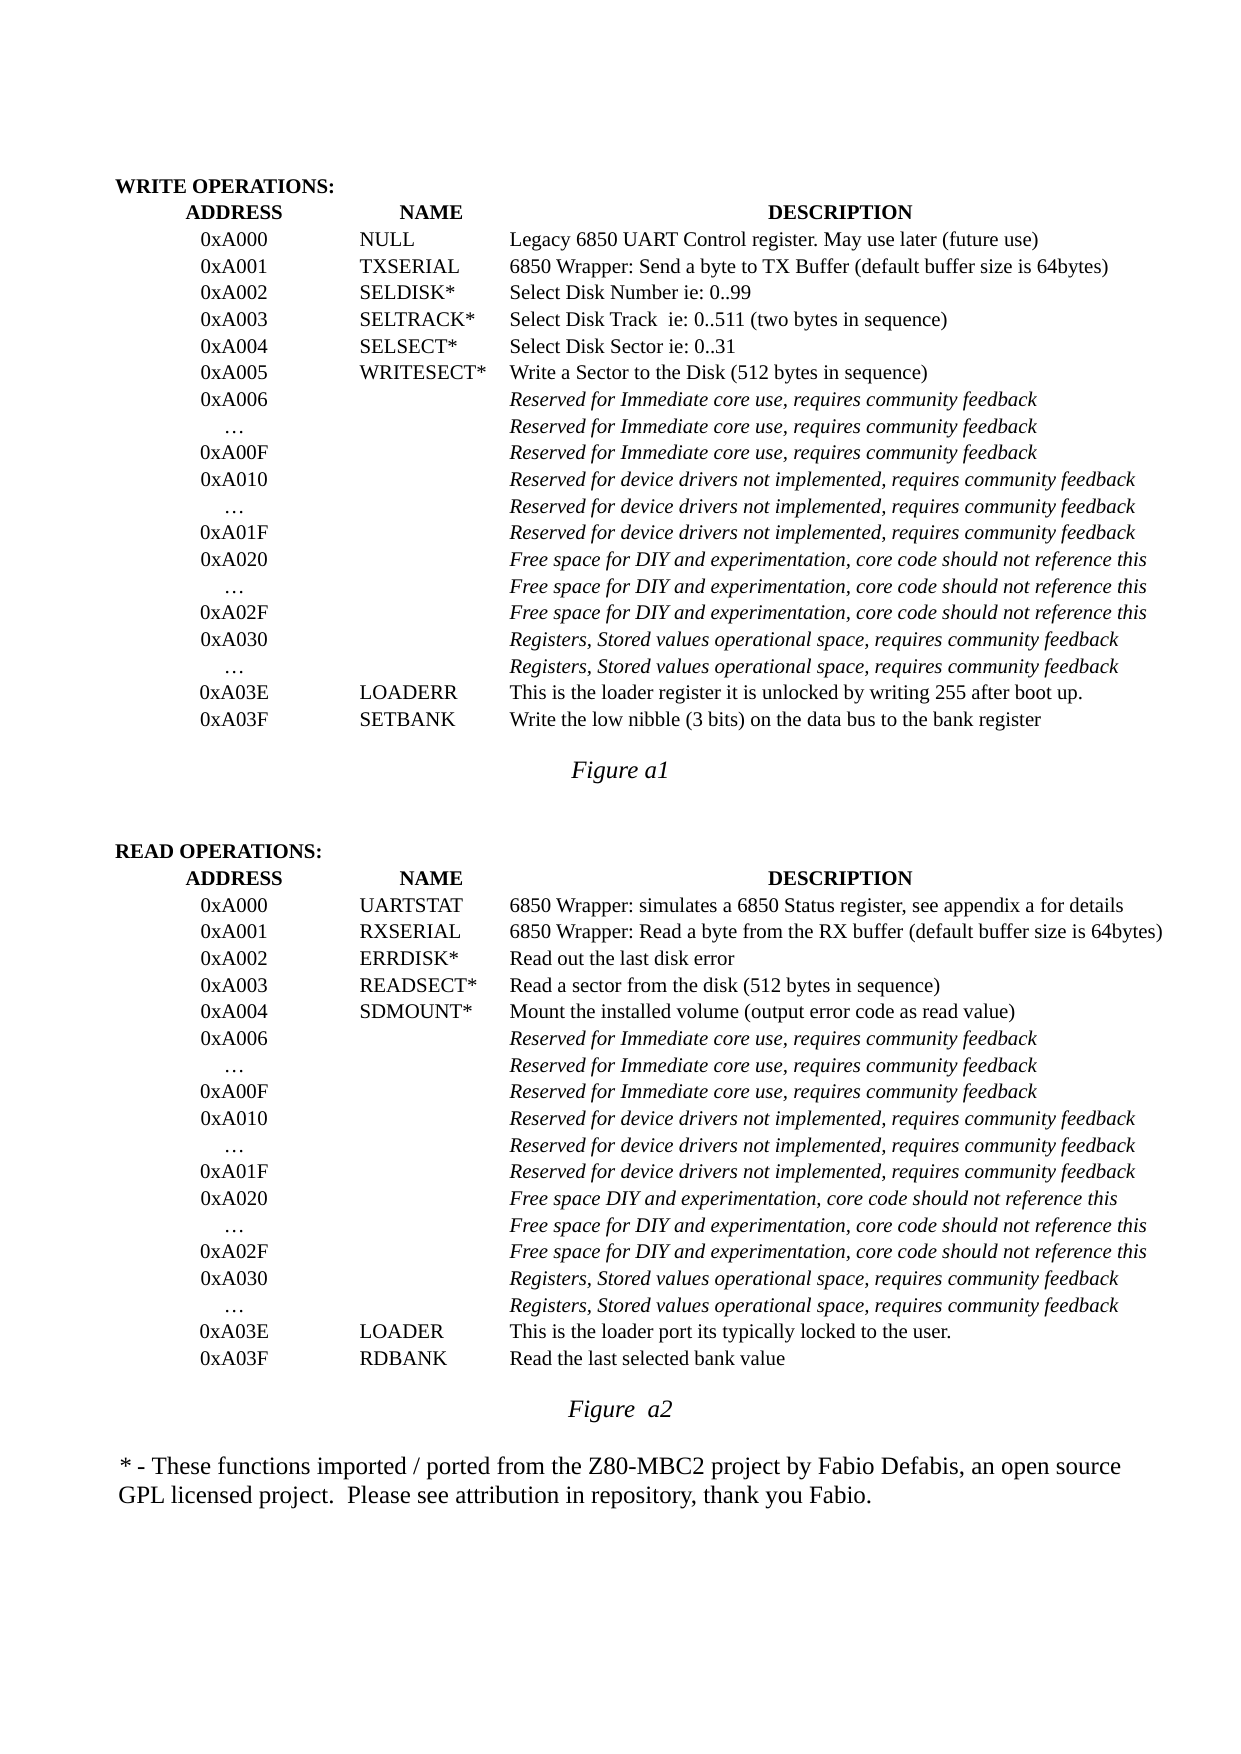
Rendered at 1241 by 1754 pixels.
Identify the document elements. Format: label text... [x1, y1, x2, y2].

table_cell RXSERIAL [356, 917, 506, 943]
table_cell 6850 Wrapper: Send a byte to TX Buffer (default buffer size is 64bytes) [506, 251, 1174, 278]
table_cell Reserved for Immediate core use, requires community feedback [506, 1077, 1174, 1103]
table_cell TXSERIAL [356, 251, 506, 278]
table_cell [356, 651, 506, 678]
table_cell Select Disk Number ie: 0..99 [506, 278, 1174, 304]
table_header [506, 837, 1174, 863]
table_cell LOADERR [356, 678, 506, 704]
table_cell 0xA00F [112, 438, 356, 464]
table_cell Free space for DIY and experimentation, core code should not reference this [506, 571, 1174, 598]
table_cell Free space for DIY and experimentation, core code should not reference this [506, 598, 1174, 624]
table_cell [356, 518, 506, 544]
table_cell 0xA003 [112, 970, 356, 997]
table_cell Reserved for device drivers not implemented, requires community feedback [506, 1157, 1174, 1183]
table_cell [356, 571, 506, 598]
table_cell RDBANK [356, 1343, 506, 1370]
table_cell 0xA02F [112, 1237, 356, 1263]
table_cell Reserved for device drivers not implemented, requires community feedback [506, 464, 1174, 491]
table_cell UARTSTAT [356, 890, 506, 917]
text Figure a2 [118, 1394, 1122, 1423]
table_cell Registers, Stored values operational space, requires community feedback [506, 1263, 1174, 1290]
table_cell [356, 1077, 506, 1103]
table_cell … [112, 1130, 356, 1157]
table_cell 0xA030 [112, 1263, 356, 1290]
table_cell 0xA020 [112, 1183, 356, 1210]
table_cell 0xA004 [112, 997, 356, 1023]
table_cell This is the loader port its typically locked to the user. [506, 1317, 1174, 1343]
table_cell [356, 544, 506, 571]
table_cell ADDRESS [112, 863, 356, 890]
table_cell Mount the installed volume (output error code as read value) [506, 997, 1174, 1023]
table_header [356, 837, 506, 863]
table_cell [356, 624, 506, 651]
table_cell Reserved for device drivers not implemented, requires community feedback [506, 1103, 1174, 1130]
table_cell … [112, 1290, 356, 1317]
text Figure a1 [118, 755, 1122, 784]
table_cell Read out the last disk error [506, 943, 1174, 970]
table_cell 0xA03F [112, 704, 356, 731]
table_header READ OPERATIONS: [112, 837, 356, 863]
table_cell SETBANK [356, 704, 506, 731]
table_cell 0xA002 [112, 278, 356, 304]
table_cell ADDRESS [112, 198, 356, 224]
table_cell 0xA006 [112, 384, 356, 411]
table_cell 0xA010 [112, 1103, 356, 1130]
table_cell 0xA001 [112, 917, 356, 943]
table_cell [356, 464, 506, 491]
table_cell [356, 1130, 506, 1157]
table_cell 0xA020 [112, 544, 356, 571]
table_cell SELSECT* [356, 331, 506, 358]
table_cell DESCRIPTION [506, 863, 1174, 890]
table_cell … [112, 1210, 356, 1237]
table_cell [356, 491, 506, 518]
table_cell [356, 1237, 506, 1263]
table_cell [356, 1023, 506, 1050]
table_cell Reserved for Immediate core use, requires community feedback [506, 438, 1174, 464]
table_cell [356, 411, 506, 438]
table_cell Free space for DIY and experimentation, core code should not reference this [506, 544, 1174, 571]
table_cell DESCRIPTION [506, 198, 1174, 224]
table_cell Select Disk Track ie: 0..511 (two bytes in sequence) [506, 304, 1174, 331]
table_cell LOADER [356, 1317, 506, 1343]
table_cell [356, 1290, 506, 1317]
table_cell 0xA030 [112, 624, 356, 651]
table_header [506, 171, 1174, 198]
text * - These functions imported / ported from the Z80-MBC2 project by Fabio Defabis, an open source GPL licensed project. Please see attribution in repository, thank you Fabio. [118, 1451, 1122, 1509]
table_header [356, 171, 506, 198]
table_cell Legacy 6850 UART Control register. May use later (future use) [506, 224, 1174, 251]
table_cell Reserved for device drivers not implemented, requires community feedback [506, 1130, 1174, 1157]
table_cell WRITESECT* [356, 358, 506, 384]
table_cell 0xA03F [112, 1343, 356, 1370]
table_cell [356, 384, 506, 411]
table_cell … [112, 1050, 356, 1077]
table_cell … [112, 571, 356, 598]
table_cell 0xA01F [112, 1157, 356, 1183]
table_cell Reserved for device drivers not implemented, requires community feedback [506, 518, 1174, 544]
table_cell [356, 1103, 506, 1130]
table_cell 0xA002 [112, 943, 356, 970]
table_cell Reserved for Immediate core use, requires community feedback [506, 1050, 1174, 1077]
table_cell [356, 1050, 506, 1077]
table_cell [356, 1210, 506, 1237]
table_cell … [112, 651, 356, 678]
table_cell SELDISK* [356, 278, 506, 304]
table_cell 0xA000 [112, 224, 356, 251]
table_cell Registers, Stored values operational space, requires community feedback [506, 624, 1174, 651]
table_cell Write the low nibble (3 bits) on the data bus to the bank register [506, 704, 1174, 731]
table_cell READSECT* [356, 970, 506, 997]
table_cell 0xA010 [112, 464, 356, 491]
table_cell NULL [356, 224, 506, 251]
table_cell Reserved for Immediate core use, requires community feedback [506, 411, 1174, 438]
table_cell 0xA03E [112, 1317, 356, 1343]
table_cell 0xA006 [112, 1023, 356, 1050]
table_cell This is the loader register it is unlocked by writing 255 after boot up. [506, 678, 1174, 704]
table_cell 0xA02F [112, 598, 356, 624]
table_cell [356, 1183, 506, 1210]
table_cell [356, 598, 506, 624]
table_cell Write a Sector to the Disk (512 bytes in sequence) [506, 358, 1174, 384]
table_cell 0xA005 [112, 358, 356, 384]
table_cell 6850 Wrapper: simulates a 6850 Status register, see appendix a for details [506, 890, 1174, 917]
table_cell 0xA03E [112, 678, 356, 704]
table_cell SDMOUNT* [356, 997, 506, 1023]
table_cell … [112, 411, 356, 438]
table_cell Registers, Stored values operational space, requires community feedback [506, 651, 1174, 678]
table_cell NAME [356, 863, 506, 890]
table_cell 0xA001 [112, 251, 356, 278]
table_cell NAME [356, 198, 506, 224]
table_cell Read a sector from the disk (512 bytes in sequence) [506, 970, 1174, 997]
table_cell Reserved for device drivers not implemented, requires community feedback [506, 491, 1174, 518]
table_cell ERRDISK* [356, 943, 506, 970]
table_cell Read the last selected bank value [506, 1343, 1174, 1370]
table_cell 6850 Wrapper: Read a byte from the RX buffer (default buffer size is 64bytes) [506, 917, 1174, 943]
table_cell … [112, 491, 356, 518]
table_cell Select Disk Sector ie: 0..31 [506, 331, 1174, 358]
table_header WRITE OPERATIONS: [112, 171, 356, 198]
table_cell 0xA003 [112, 304, 356, 331]
table_cell Free space for DIY and experimentation, core code should not reference this [506, 1237, 1174, 1263]
table_cell Reserved for Immediate core use, requires community feedback [506, 384, 1174, 411]
table_cell Free space for DIY and experimentation, core code should not reference this [506, 1210, 1174, 1237]
table_cell 0xA00F [112, 1077, 356, 1103]
table_cell 0xA000 [112, 890, 356, 917]
table_cell [356, 1263, 506, 1290]
table_cell [356, 1157, 506, 1183]
table_cell [356, 438, 506, 464]
table_cell Reserved for Immediate core use, requires community feedback [506, 1023, 1174, 1050]
table_cell Registers, Stored values operational space, requires community feedback [506, 1290, 1174, 1317]
table_cell Free space DIY and experimentation, core code should not reference this [506, 1183, 1174, 1210]
table_cell 0xA01F [112, 518, 356, 544]
table_cell SELTRACK* [356, 304, 506, 331]
table_cell 0xA004 [112, 331, 356, 358]
